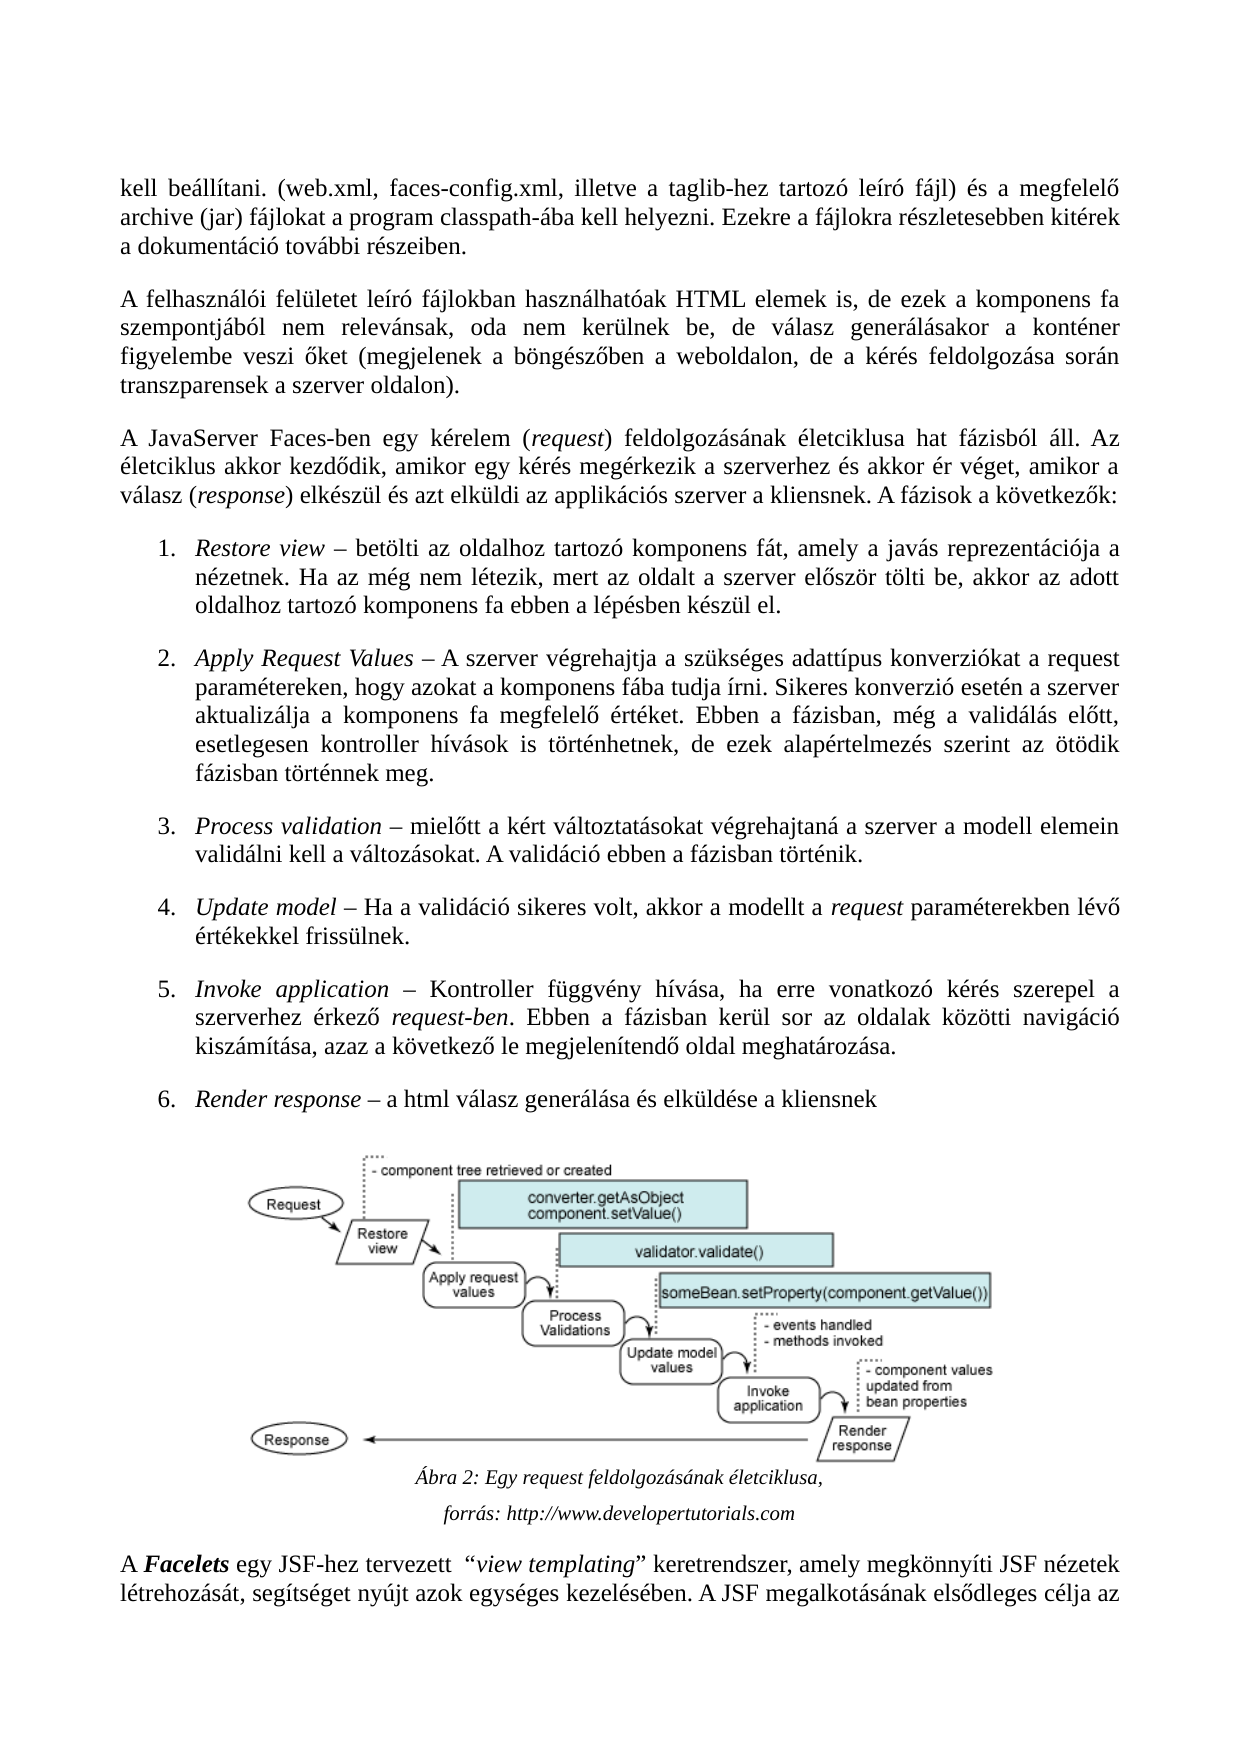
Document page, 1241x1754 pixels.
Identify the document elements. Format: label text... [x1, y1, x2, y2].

text A JavaServer Faces-ben egy kérelem (request) feldolgozásának életciklusa hat fázisból áll. Az életciklus akkor kezdődik, amikor egy kérés megérkezik a szerverhez és akkor ér véget, amikor a válasz (response) elkészül és azt elküldi az applikációs szerver a kliensnek. A fázisok a következők: [120, 423, 1121, 509]
text A Facelets egy JSF-hez tervezett “view templating” keretrendszer, amely megkönnyíti JSF nézetek létrehozását, segítséget nyújt azok egységes kezelésében. A JSF megalkotásának elsődleges célja az [120, 1465, 1121, 1607]
text kell beállítani. (web.xml, faces-config.xml, illetve a taglib-hez tartozó leíró fájl) és a megfelelő archive (jar) fájlokat a program classpath-ába kell helyezni. Ezekre a fájlokra részletesebben kitérek a dokumentáció további részeiben. [120, 173, 1121, 260]
text Ábra 2: Egy request feldolgozásának életciklusa, [244, 1465, 996, 1489]
list Update model – Ha a validáció sikeres volt, akkor a modellt a request paraméterekben lévő értékekkel frissülnek. [157, 892, 1121, 950]
text forrás: http://www.developertutorials.com [244, 1501, 996, 1525]
list Invoke application – Kontroller függvény hívása, ha erre vonatkozó kérés szerepel a szerverhez érkező request-ben. Ebben a fázisban kerül sor az oldalak közötti navigáció kiszámítása, azaz a következő le megjelenítendő oldal meghatározása. [157, 974, 1121, 1060]
text A felhasználói felületet leíró fájlokban használhatóak HTML elemek is, de ezek a komponens fa szempontjából nem relevánsak, oda nem kerülnek be, de válasz generálásakor a konténer figyelembe veszi őket (megjelenek a böngészőben a weboldalon, de a kérés feldolgozása során transzparensek a szerver oldalon). [120, 284, 1121, 399]
list Apply Request Values – A szerver végrehajtja a szükséges adattípus konverziókat a request paramétereken, hogy azokat a komponens fába tudja írni. Sikeres konverzió esetén a szerver aktualizálja a komponens fa megfelelő értéket. Ebben a fázisban, még a validálás előtt, esetlegesen kontroller hívások is történhetnek, de ezek alapértelmezés szerint az ötödik fázisban történnek meg. [157, 643, 1121, 787]
text [244, 1125, 996, 1149]
list Process validation – mielőtt a kért változtatásokat végrehajtaná a szerver a modell elemein validálni kell a változásokat. A validáció ebben a fázisban történik. [157, 811, 1121, 868]
list Restore view – betölti az oldalhoz tartozó komponens fát, amely a javás reprezentációja a nézetnek. Ha az még nem létezik, mert az oldalt a szerver először tölti be, akkor az adott oldalhoz tartozó komponens fa ebben a lépésben készül el. [157, 533, 1121, 619]
list Render response – a html válasz generálása és elküldése a kliensnek [157, 1084, 1121, 1113]
picture [244, 1149, 997, 1465]
